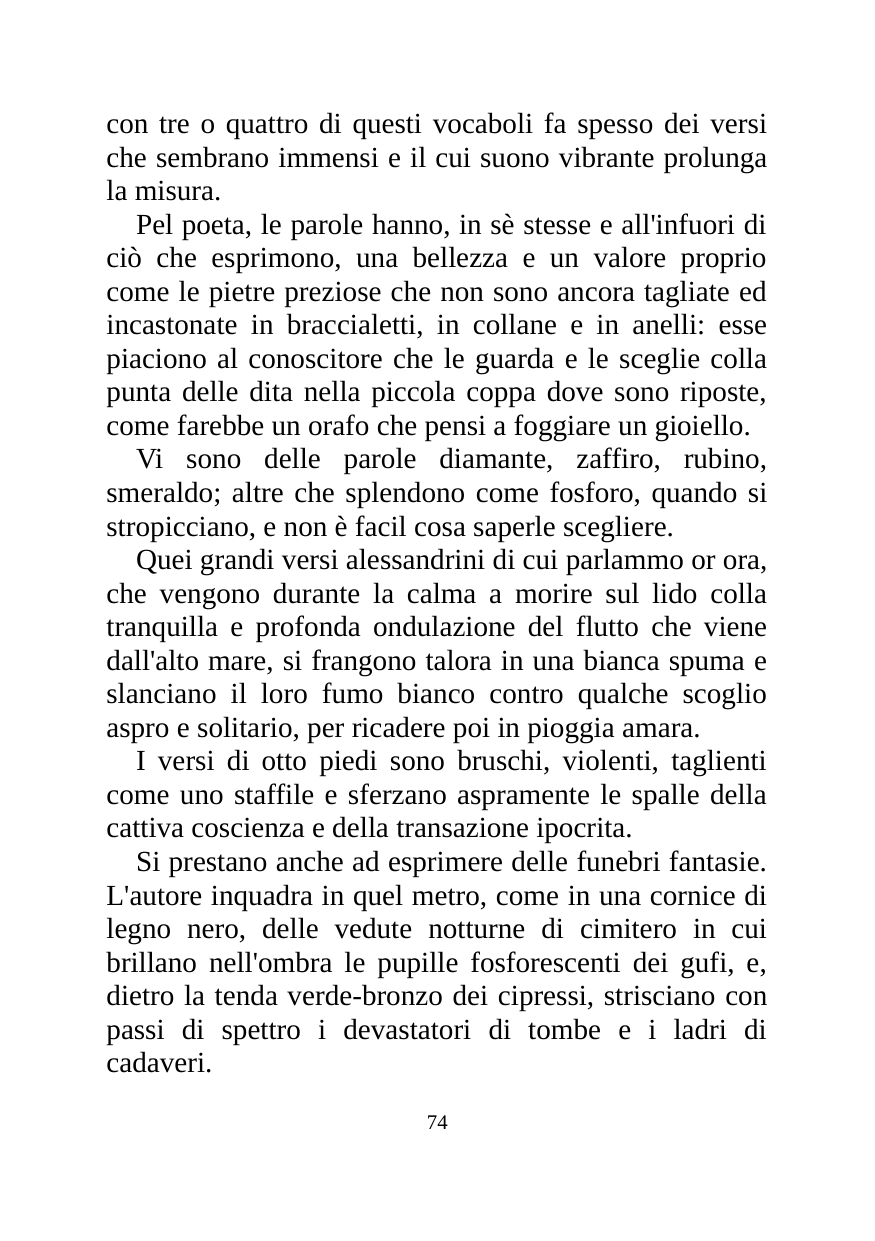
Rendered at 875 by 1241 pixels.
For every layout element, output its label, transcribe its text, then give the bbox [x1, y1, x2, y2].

text con tre o quattro di questi vocaboli fa spesso dei versi che sembrano immensi e il cui suono vibrante prolunga la misura. [106, 106, 768, 207]
text Si prestano anche ad esprimere delle funebri fantasie. L'autore inquadra in quel metro, come in una cornice di legno nero, delle vedute notturne di cimitero in cui brillano nell'ombra le pupille fosforescenti dei gufi, e, dietro la tenda verde-bronzo dei cipressi, strisciano con passi di spettro i devastatori di tombe e i ladri di cadaveri. [106, 844, 768, 1079]
text Quei grandi versi alessandrini di cui parlammo or ora, che vengono durante la calma a morire sul lido colla tranquilla e profonda ondulazione del flutto che viene dall'alto mare, si frangono talora in una bianca spuma e slanciano il loro fumo bianco contro qualche scoglio aspro e solitario, per ricadere poi in pioggia amara. [106, 542, 768, 743]
text I versi di otto piedi sono bruschi, violenti, taglienti come uno staffile e sferzano aspramente le spalle della cattiva coscienza e della transazione ipocrita. [106, 743, 768, 844]
text Pel poeta, le parole hanno, in sè stesse e all'infuori di ciò che esprimono, una bellezza e un valore proprio come le pietre preziose che non sono ancora tagliate ed incastonate in braccialetti, in collane e in anelli: esse piaciono al conoscitore che le guarda e le sceglie colla punta delle dita nella piccola coppa dove sono riposte, come farebbe un orafo che pensi a foggiare un gioiello. [106, 207, 768, 442]
text Vi sono delle parole diamante, zaffiro, rubino, smeraldo; altre che splendono come fosforo, quando si stropicciano, e non è facil cosa saperle scegliere. [106, 442, 768, 542]
